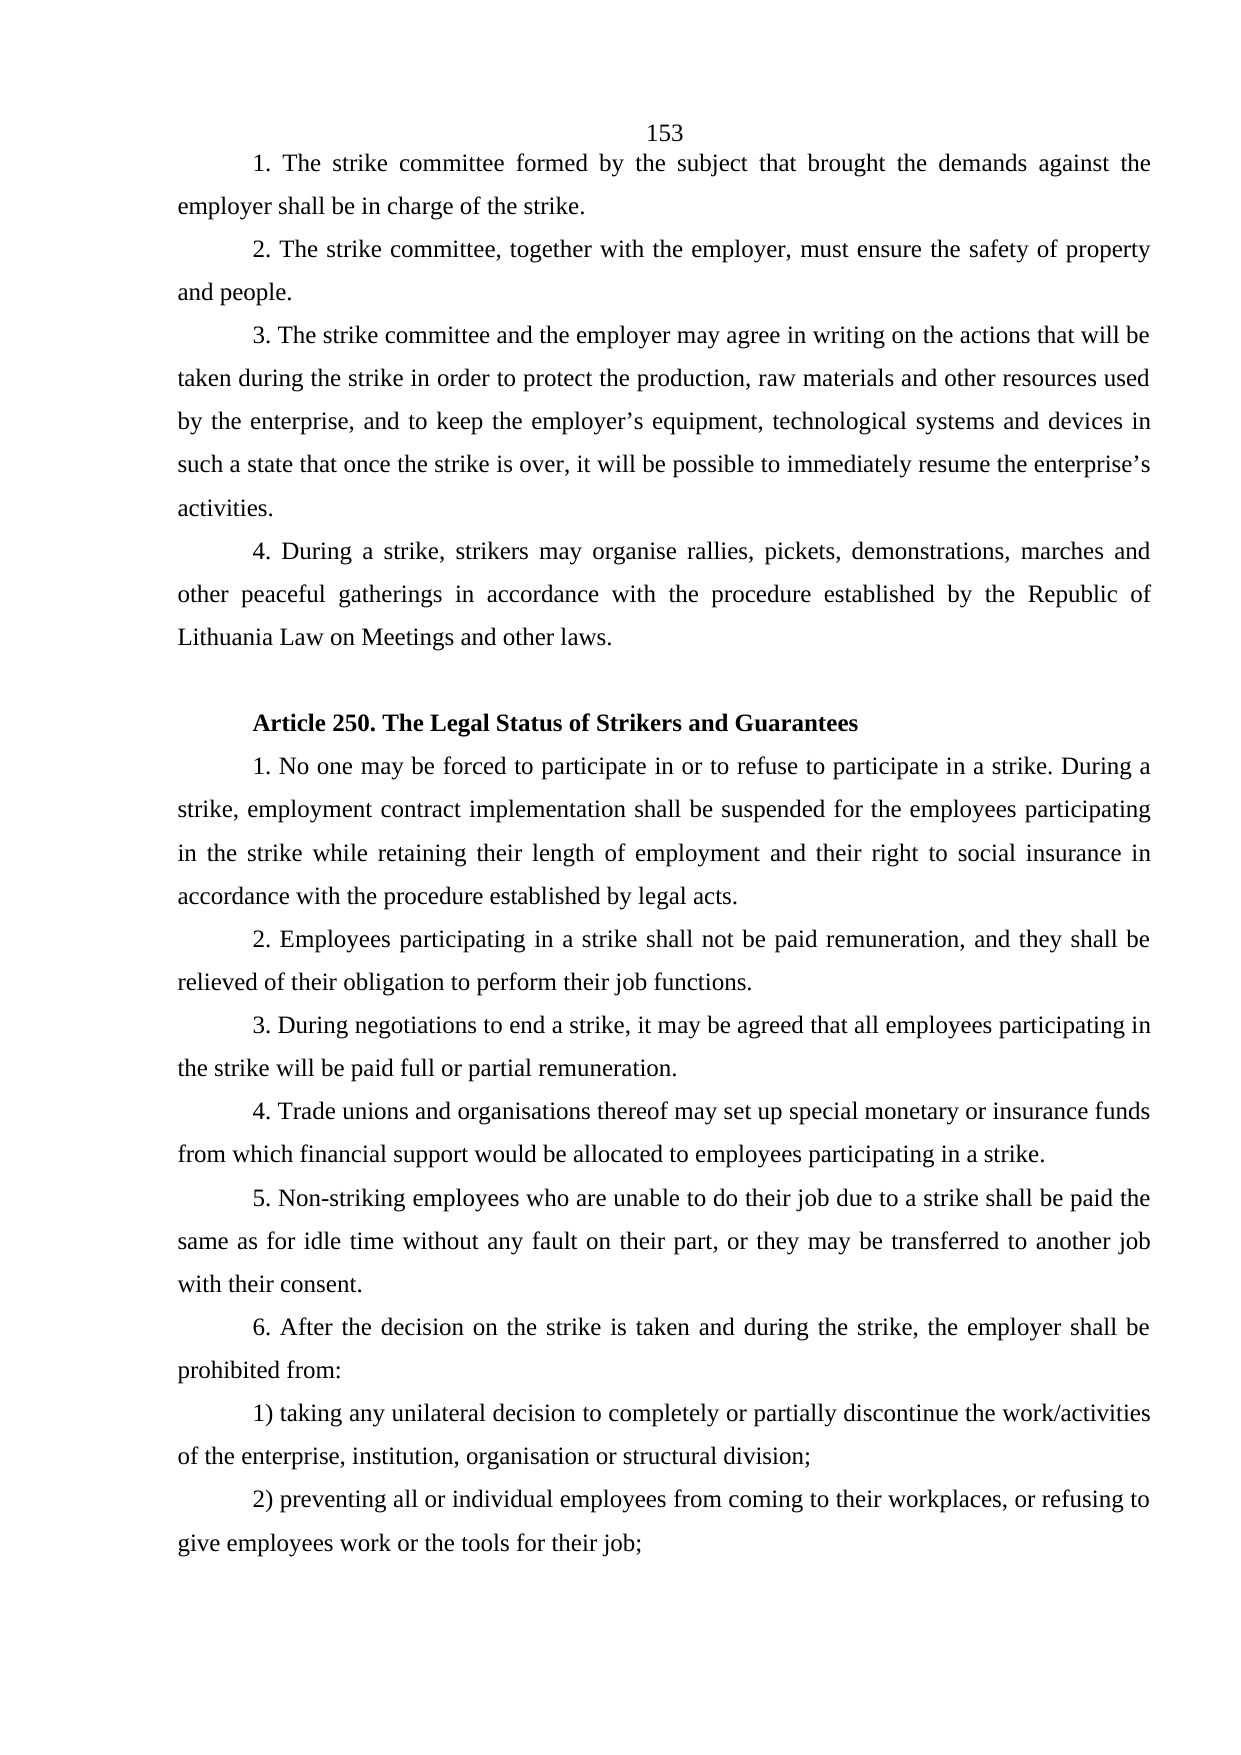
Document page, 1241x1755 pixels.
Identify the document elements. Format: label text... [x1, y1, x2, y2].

text 2. The strike committee, together with the employer, must ensure the safety of property and people. [177, 234, 1152, 306]
text 2) preventing all or individual employees from coming to their workplaces, or refusing to give employees work or the tools for their job; [177, 1484, 1152, 1556]
text 1. The strike committee formed by the subject that brought the demands against the employer shall be in charge of the strike. [177, 148, 1152, 219]
text 1) taking any unilateral decision to completely or partially discontinue the work/activities of the enterprise, institution, organisation or structural division; [177, 1398, 1152, 1470]
text 4. During a strike, strikers may organise rallies, pickets, demonstrations, marches and other peaceful gatherings in accordance with the procedure established by the Republic of Lithuania Law on Meetings and other laws. [177, 536, 1152, 651]
text 6. After the decision on the strike is taken and during the strike, the employer shall be prohibited from: [177, 1312, 1152, 1384]
text 1. No one may be forced to participate in or to refuse to participate in a strike. During a strike, employment contract implementation shall be suspended for the employees participating in the strike while retaining their length of employment and their right to social insurance in accordance with the procedure established by legal acts. [177, 751, 1152, 909]
text 4. Trade unions and organisations thereof may set up special monetary or insurance funds from which financial support would be allocated to employees participating in a strike. [177, 1096, 1152, 1168]
text Article 250. The Legal Status of Strikers and Guarantees [177, 708, 1152, 737]
text 2. Employees participating in a strike shall not be paid remuneration, and they shall be relieved of their obligation to perform their job functions. [177, 924, 1152, 996]
text 3. During negotiations to end a strike, it may be agreed that all employees participating in the strike will be paid full or partial remuneration. [177, 1010, 1152, 1082]
text 3. The strike committee and the employer may agree in writing on the actions that will be taken during the strike in order to protect the production, raw materials and other resources used by the enterprise, and to keep the employer’s equipment, technological systems and devices in such a state that once the strike is over, it will be possible to immediately resume the enterprise’s activities. [177, 320, 1152, 521]
text 5. Non-striking employees who are unable to do their job due to a strike shall be paid the same as for idle time without any fault on their part, or they may be transferred to another job with their consent. [177, 1183, 1152, 1298]
